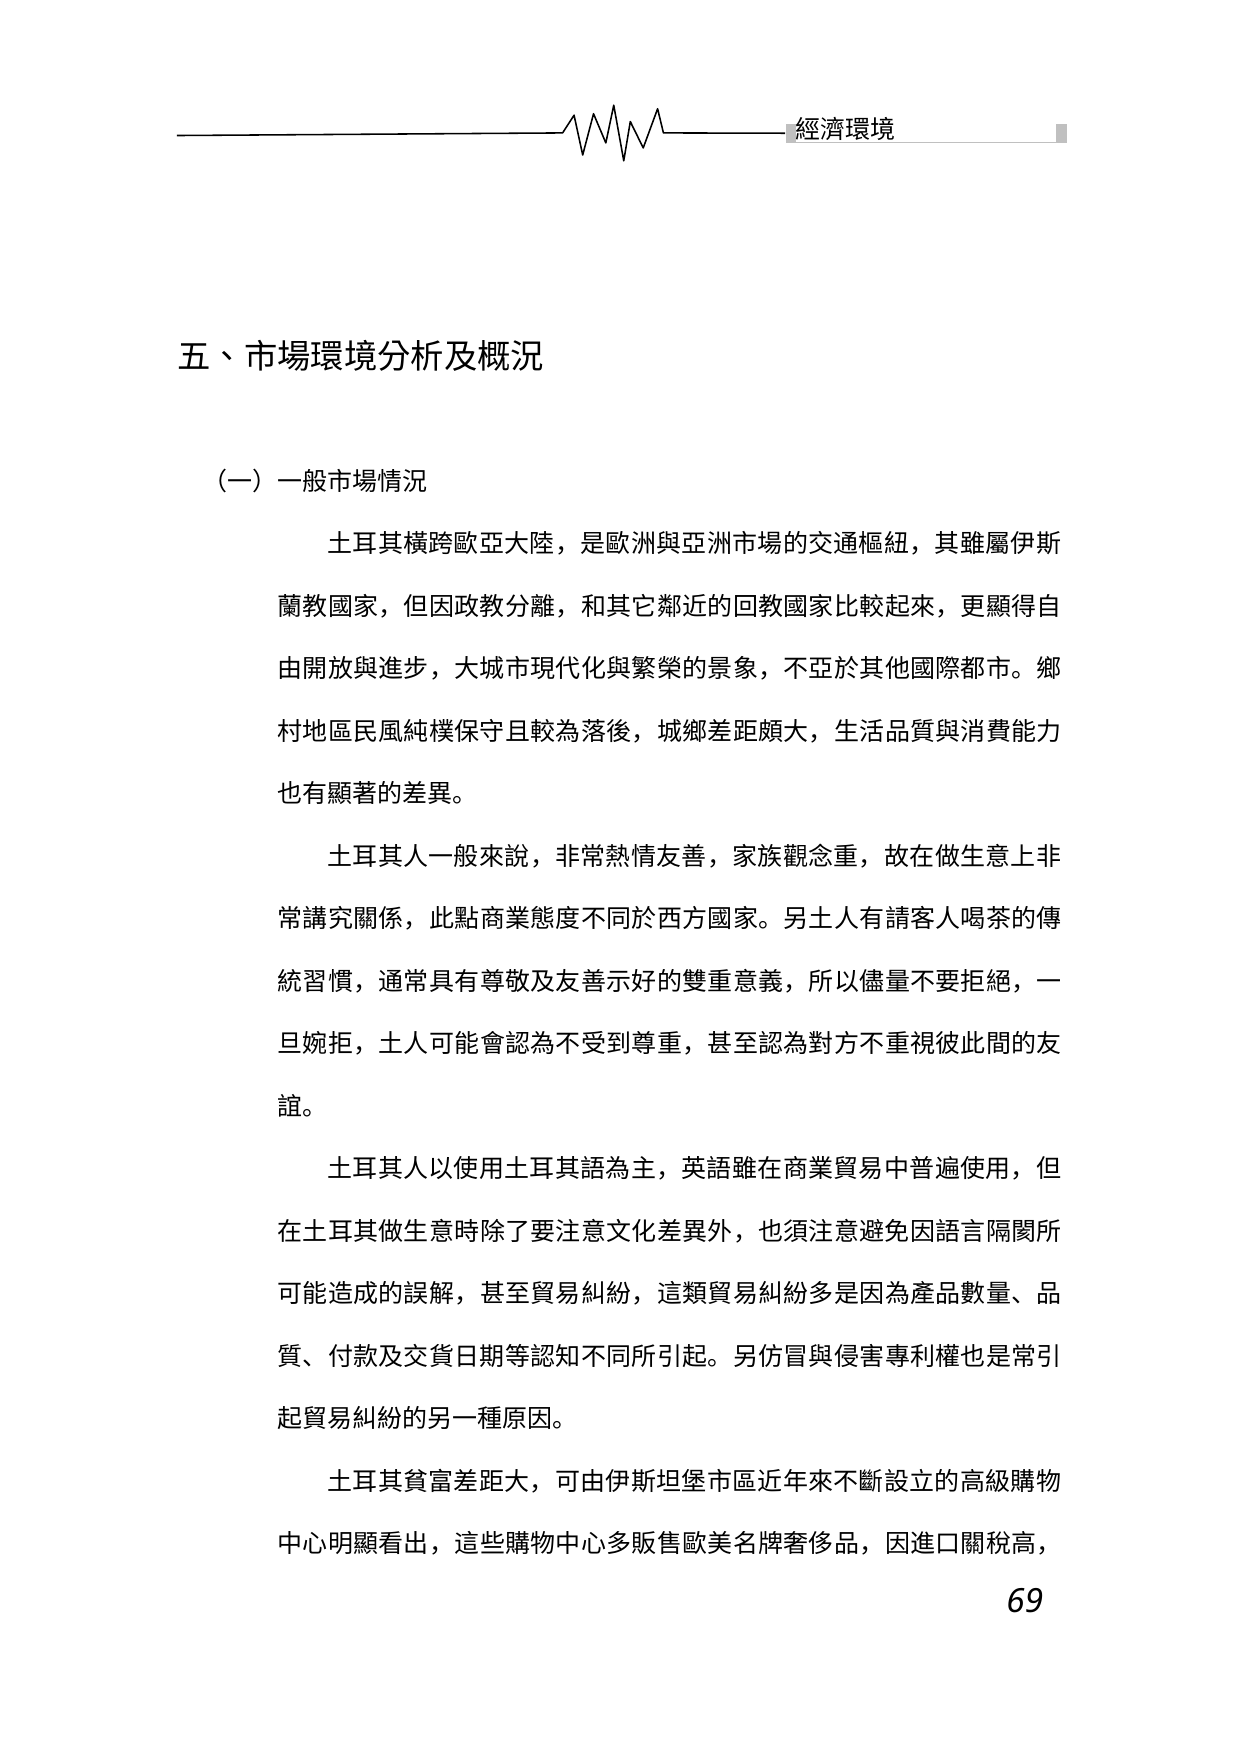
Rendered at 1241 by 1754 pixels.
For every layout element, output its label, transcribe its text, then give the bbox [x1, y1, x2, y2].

text 土耳其橫跨歐亞大陸，是歐洲與亞洲市場的交通樞紐，其雖屬伊斯蘭教國家，但因政教分離，和其它鄰近的回教國家比較起來，更顯得自由開放與進步，大城市現代化與繁榮的景象，不亞於其他國際都市。鄉村地區民風純樸保守且較為落後，城鄉差距頗大，生活品質與消費能力也有顯著的差異。 [277, 500, 1063, 813]
text 土耳其人以使用土耳其語為主，英語雖在商業貿易中普遍使用，但在土耳其做生意時除了要注意文化差異外，也須注意避免因語言隔閡所可能造成的誤解，甚至貿易糾紛，這類貿易糾紛多是因為產品數量、品質、付款及交貨日期等認知不同所引起。另仿冒與侵害專利權也是常引起貿易糾紛的另一種原因。 [277, 1125, 1063, 1438]
text 土耳其貧富差距大，可由伊斯坦堡市區近年來不斷設立的高級購物中心明顯看出，這些購物中心多販售歐美名牌奢侈品，因進口關稅高， [277, 1438, 1063, 1563]
text （一）一般市場情況 [202, 438, 1063, 500]
text 土耳其人一般來說，非常熱情友善，家族觀念重，故在做生意上非常講究關係，此點商業態度不同於西方國家。另土人有請客人喝茶的傳統習慣，通常具有尊敬及友善示好的雙重意義，所以儘量不要拒絕，一旦婉拒，土人可能會認為不受到尊重，甚至認為對方不重視彼此間的友誼。 [277, 813, 1063, 1125]
text 五、市場環境分析及概況 [177, 313, 1063, 375]
